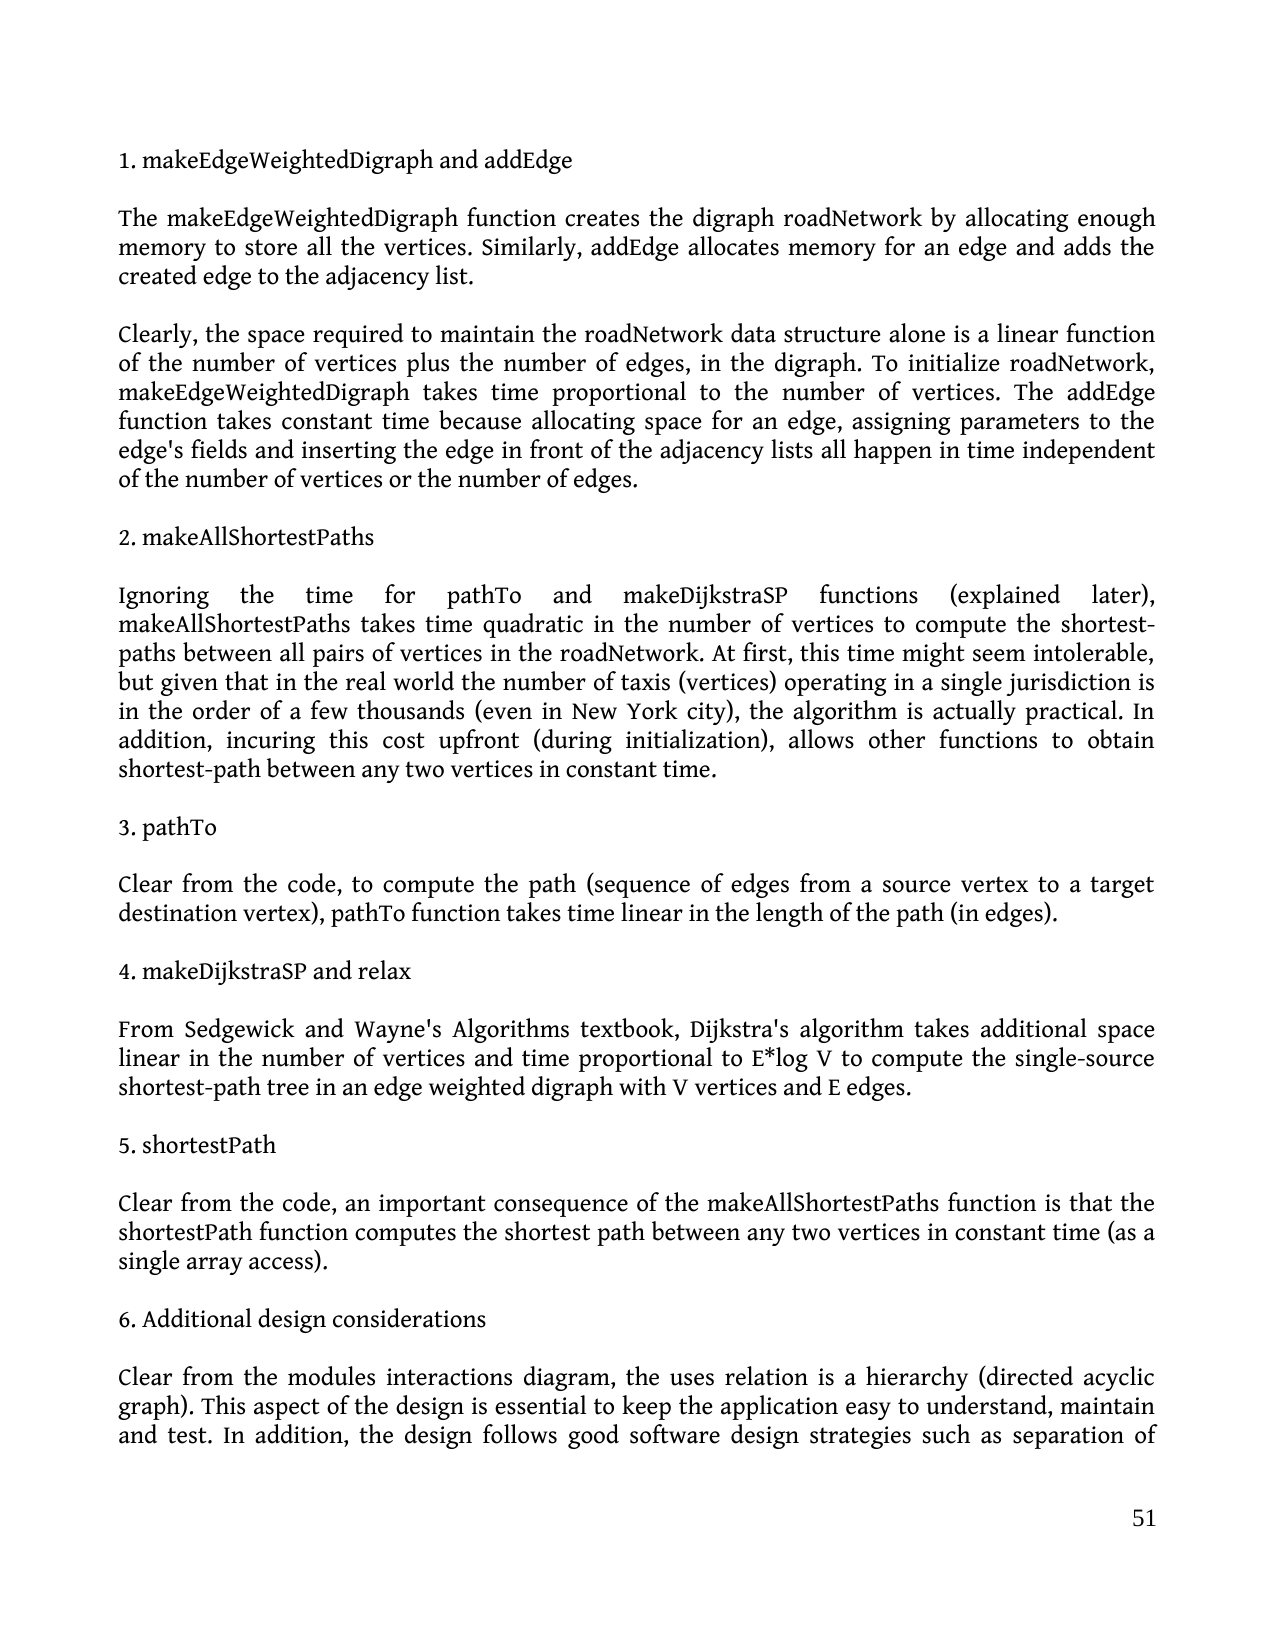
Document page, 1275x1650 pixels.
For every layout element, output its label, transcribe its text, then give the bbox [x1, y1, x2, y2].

text 3. pathTo [118, 813, 1157, 842]
text Clear from the code, to compute the path (sequence of edges from a source vertex to a target destination vertex), pathTo function takes time linear in the length of the path (in edges). [118, 871, 1157, 929]
text The makeEdgeWeightedDigraph function creates the digraph roadNetwork by allocating enough memory to store all the vertices. Similarly, addEdge allocates memory for an edge and adds the created edge to the adjacency list. [118, 205, 1157, 292]
text 4. makeDijkstraSP and relax [118, 958, 1157, 987]
text 1. makeEdgeWeightedDigraph and addEdge [118, 147, 1157, 176]
text Clear from the modules interactions diagram, the uses relation is a hierarchy (directed acyclic graph). This aspect of the design is essential to keep the application easy to understand, maintain and test. In addition, the design follows good software design strategies such as separation of [118, 1363, 1157, 1450]
text 5. shortestPath [118, 1132, 1157, 1161]
text 2. makeAllShortestPaths [118, 523, 1157, 552]
text Ignoring the time for pathTo and makeDijkstraSP functions (explained later), makeAllShortestPaths takes time quadratic in the number of vertices to compute the shortest-paths between all pairs of vertices in the roadNetwork. At first, this time might seem intolerable, but given that in the real world the number of taxis (vertices) operating in a single jurisdiction is in the order of a few thousands (even in New York city), the algorithm is actually practical. In addition, incuring this cost upfront (during initialization), allows other functions to obtain shortest-path between any two vertices in constant time. [118, 581, 1157, 784]
text From Sedgewick and Wayne's Algorithms textbook, Dijkstra's algorithm takes additional space linear in the number of vertices and time proportional to E*log V to compute the single-source shortest-path tree in an edge weighted digraph with V vertices and E edges. [118, 1016, 1157, 1103]
text Clearly, the space required to maintain the roadNetwork data structure alone is a linear function of the number of vertices plus the number of edges, in the digraph. To initialize roadNetwork, makeEdgeWeightedDigraph takes time proportional to the number of vertices. The addEdge function takes constant time because allocating space for an edge, assigning parameters to the edge's fields and inserting the edge in front of the adjacency lists all happen in time independent of the number of vertices or the number of edges. [118, 321, 1157, 494]
text 6. Additional design considerations [118, 1305, 1157, 1334]
text Clear from the code, an important consequence of the makeAllShortestPaths function is that the shortestPath function computes the shortest path between any two vertices in constant time (as a single array access). [118, 1189, 1157, 1276]
